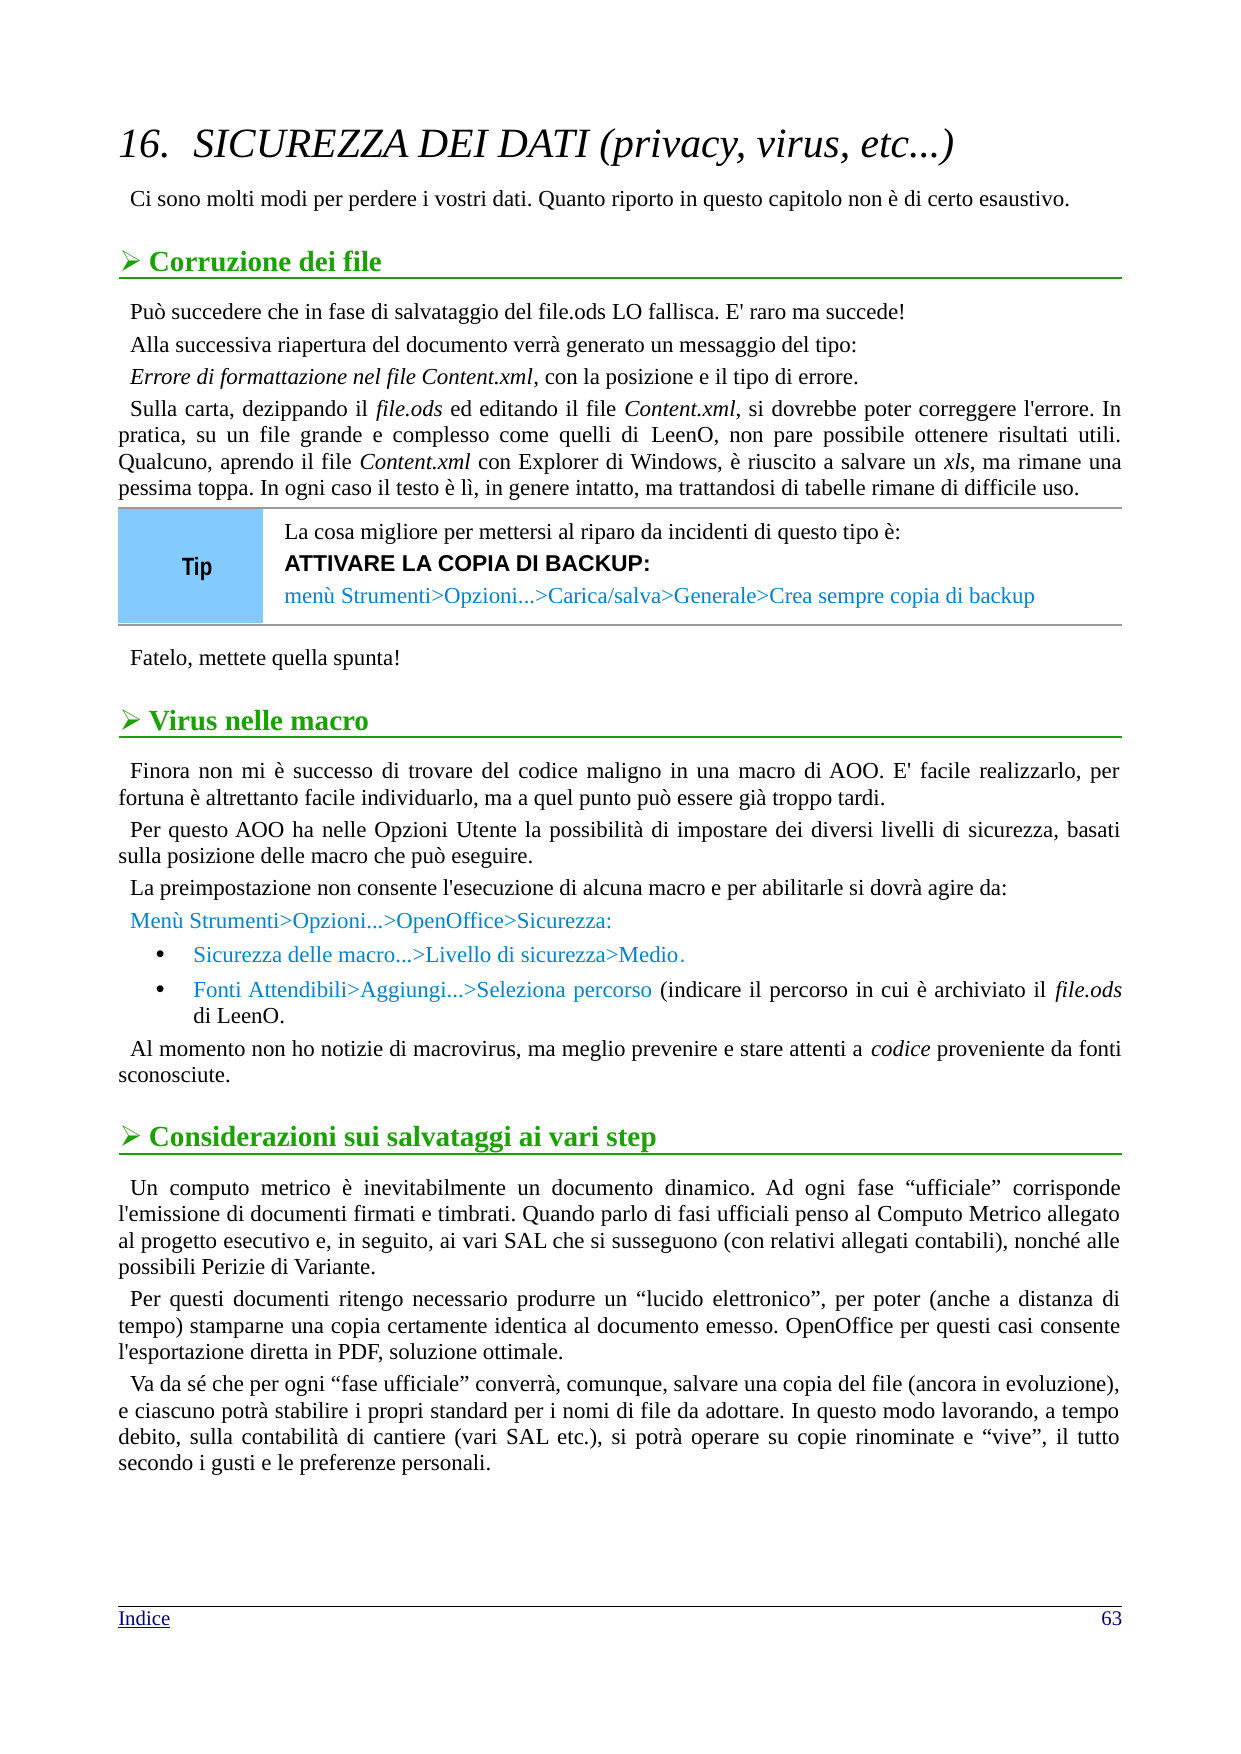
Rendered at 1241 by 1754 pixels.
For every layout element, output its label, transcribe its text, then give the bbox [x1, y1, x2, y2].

text Alla successiva riapertura del documento verrà generato un messaggio del tipo: [118, 331, 1122, 357]
table_header La cosa migliore per mettersi al riparo da incidenti di questo tipo è: ATTIVARE LA COPIA DI BACKUP: menù Strumenti>Opzioni...>Carica/salva>Generale>Crea sempre copia di backup [264, 509, 1122, 623]
text Menù Strumenti>Opzioni...>OpenOffice>Sicurezza: [118, 907, 1122, 933]
subtitle Corruzione dei file [119, 244, 1122, 277]
text Può succedere che in fase di salvataggio del file.ods LO fallisca. E' raro ma succede! [118, 298, 1122, 325]
text La preimpostazione non consente l'esecuzione di alcuna macro e per abilitarle si dovrà agire da: [118, 874, 1122, 901]
text Errore di formattazione nel file Content.xml, con la posizione e il tipo di errore. [118, 363, 1122, 389]
subtitle Considerazioni sui salvataggi ai vari step [119, 1119, 1122, 1153]
subtitle SICUREZZA DEI DATI (privacy, virus, etc...) [118, 118, 1122, 166]
text Al momento non ho notizie di macrovirus, ma meglio prevenire e stare attenti a codice proveniente da fonti sconosciute. [118, 1035, 1122, 1087]
table_header Tip [118, 509, 263, 623]
text Un computo metrico è inevitabilmente un documento dinamico. Ad ogni fase “ufficiale” corrisponde l'emissione di documenti firmati e timbrati. Quando parlo di fasi ufficiali penso al Computo Metrico allegato al progetto esecutivo e, in seguito, ai vari SAL che si susseguono (con relativi allegati contabili), nonché alle possibili Perizie di Variante. [118, 1174, 1122, 1279]
text Per questo AOO ha nelle Opzioni Utente la possibilità di impostare dei diversi livelli di sicurezza, basati sulla posizione delle macro che può eseguire. [118, 816, 1122, 868]
text Fatelo, mettete quella spunta! [118, 644, 1122, 671]
text Ci sono molti modi per perdere i vostri dati. Quanto riporto in questo capitolo non è di certo esaustivo. [118, 186, 1122, 212]
subtitle Virus nelle macro [119, 703, 1122, 736]
text Sulla carta, dezippando il file.ods ed editando il file Content.xml, si dovrebbe poter correggere l'errore. In pratica, su un file grande e complesso come quelli di LeenO, non pare possibile ottenere risultati utili. Qualcuno, aprendo il file Content.xml con Explorer di Windows, è riuscito a salvare un xls, ma rimane una pessima toppa. In ogni caso il testo è lì, in genere intatto, ma trattandosi di tabelle rimane di difficile uso. [118, 395, 1122, 501]
list Sicurezza delle macro...>Livello di sicurezza>Medio. [156, 939, 1122, 968]
text Va da sé che per ogni “fase ufficiale” converrà, comunque, salvare una copia del file (ancora in evoluzione), e ciascuno potrà stabilire i propri standard per i nomi di file da adottare. In questo modo lavorando, a tempo debito, sulla contabilità di cantiere (vari SAL etc.), si potrà operare su copie rinominate e “vive”, il tutto secondo i gusti e le preferenze personali. [118, 1370, 1122, 1476]
text Finora non mi è successo di trovare del codice maligno in una macro di AOO. E' facile realizzarlo, per fortuna è altrettanto facile individuarlo, ma a quel punto può essere già troppo tardi. [118, 757, 1122, 810]
list Fonti Attendibili>Aggiungi...>Seleziona percorso (indicare il percorso in cui è archiviato il file.ods di LeenO. [156, 974, 1122, 1029]
text Per questi documenti ritengo necessario produrre un “lucido elettronico”, per poter (anche a distanza di tempo) stamparne una copia certamente identica al documento emesso. OpenOffice per questi casi consente l'esportazione diretta in PDF, soluzione ottimale. [118, 1285, 1122, 1364]
